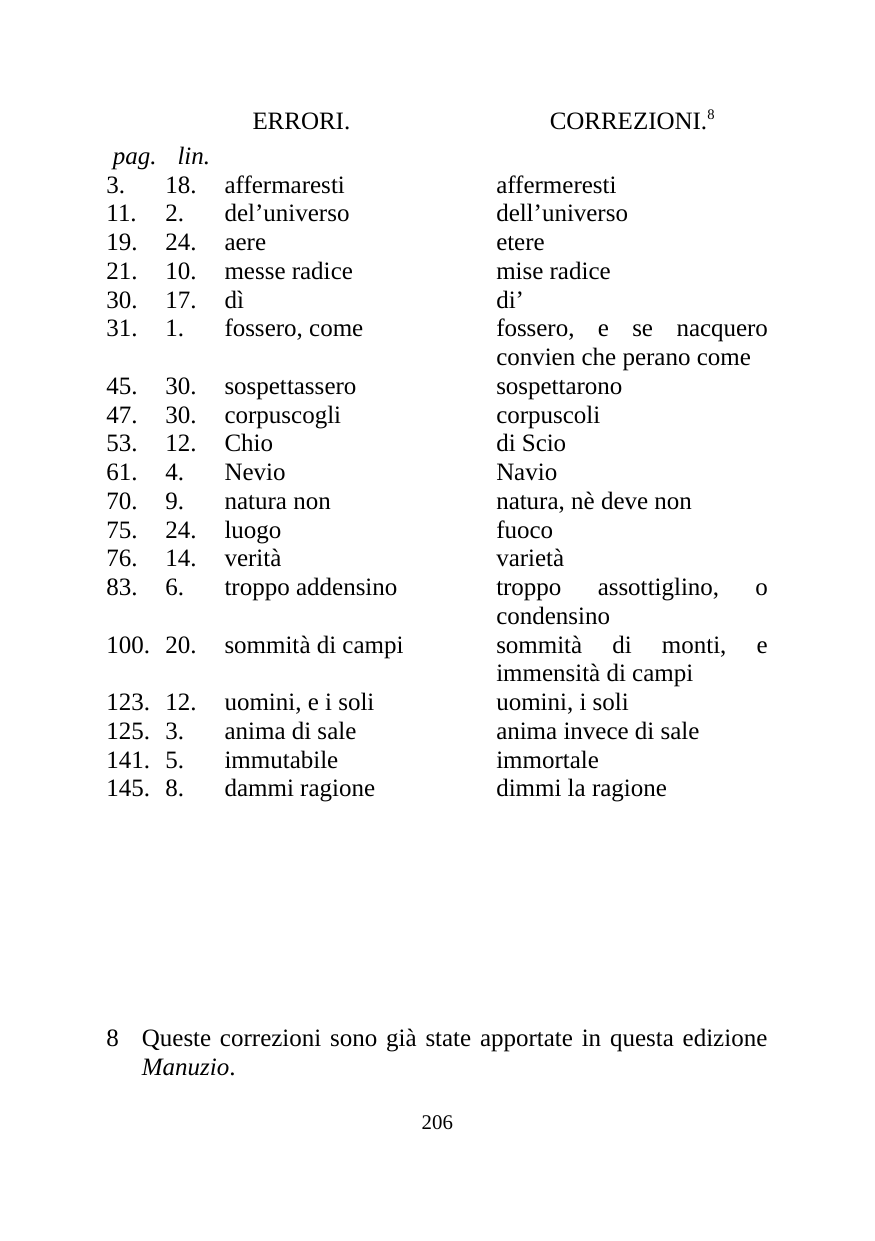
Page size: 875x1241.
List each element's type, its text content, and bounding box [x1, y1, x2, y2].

table_cell 1. [165, 314, 224, 371]
table_cell fossero, come [224, 314, 496, 371]
table_cell anima invece di sale [496, 716, 768, 745]
table_cell 8. [165, 774, 224, 802]
table_cell 31. [106, 314, 165, 371]
table_cell 123. [106, 687, 165, 716]
table_cell 6. [165, 572, 224, 630]
table_cell 2. [165, 199, 224, 227]
table_cell [224, 141, 496, 170]
table_cell affermaresti [224, 170, 496, 198]
table_cell dammi ragione [224, 774, 496, 802]
table_cell 3. [165, 716, 224, 745]
table_cell 24. [165, 515, 224, 543]
table_cell di’ [496, 285, 768, 313]
table_cell 76. [106, 544, 165, 572]
table_cell 18. [165, 170, 224, 198]
table_cell Chio [224, 429, 496, 457]
table_cell dimmi la ragione [496, 774, 768, 802]
table_cell 141. [106, 745, 165, 773]
table_cell natura, nè deve non [496, 486, 768, 515]
table_cell 47. [106, 400, 165, 428]
table_cell uomini, i soli [496, 687, 768, 716]
table_cell 83. [106, 572, 165, 630]
table_cell 10. [165, 256, 224, 285]
table_cell verità [224, 544, 496, 572]
table_cell fuoco [496, 515, 768, 543]
table_cell 5. [165, 745, 224, 773]
table_cell 14. [165, 544, 224, 572]
table_cell dell’universo [496, 199, 768, 227]
table_cell 12. [165, 687, 224, 716]
table_cell 125. [106, 716, 165, 745]
table_cell pag. [106, 141, 165, 170]
table_cell immutabile [224, 745, 496, 773]
table_cell sospettassero [224, 371, 496, 400]
table_cell 4. [165, 457, 224, 486]
table_cell 145. [106, 774, 165, 802]
table_cell di Scio [496, 429, 768, 457]
table_cell 11. [106, 199, 165, 227]
table_cell 100. [106, 630, 165, 687]
table_cell dì [224, 285, 496, 313]
table_cell 30. [165, 371, 224, 400]
table_cell 3. [106, 170, 165, 198]
table_cell 30. [106, 285, 165, 313]
table_cell fossero, e se nacquero convien che perano come [496, 314, 768, 371]
table_cell immortale [496, 745, 768, 773]
table_cell 75. [106, 515, 165, 543]
table_cell 17. [165, 285, 224, 313]
table_cell 20. [165, 630, 224, 687]
table_cell affermeresti [496, 170, 768, 198]
table_cell varietà [496, 544, 768, 572]
table_cell 24. [165, 227, 224, 256]
table_cell 45. [106, 371, 165, 400]
table_cell del’universo [224, 199, 496, 227]
table_cell Nevio [224, 457, 496, 486]
table_cell troppo addensino [224, 572, 496, 630]
table_cell 12. [165, 429, 224, 457]
table_cell 21. [106, 256, 165, 285]
table_cell lin. [165, 141, 224, 170]
table_cell 61. [106, 457, 165, 486]
table_cell mise radice [496, 256, 768, 285]
table_cell anima di sale [224, 716, 496, 745]
table_cell Navio [496, 457, 768, 486]
table_cell uomini, e i soli [224, 687, 496, 716]
table_cell aere [224, 227, 496, 256]
table_cell sospettarono [496, 371, 768, 400]
table_cell corpuscogli [224, 400, 496, 428]
table_cell sommità di campi [224, 630, 496, 687]
table_cell 19. [106, 227, 165, 256]
table_cell corpuscoli [496, 400, 768, 428]
table_cell 70. [106, 486, 165, 515]
table_cell 9. [165, 486, 224, 515]
table_cell natura non [224, 486, 496, 515]
table_cell 53. [106, 429, 165, 457]
table_cell 30. [165, 400, 224, 428]
table_header CORREZIONI. [496, 106, 768, 141]
table_cell sommità di monti, e immensità di campi [496, 630, 768, 687]
table_cell [496, 141, 768, 170]
table_cell messe radice [224, 256, 496, 285]
table_cell etere [496, 227, 768, 256]
table_cell troppo assottiglino, o condensino [496, 572, 768, 630]
table_header ERRORI. [106, 106, 496, 141]
table_cell luogo [224, 515, 496, 543]
